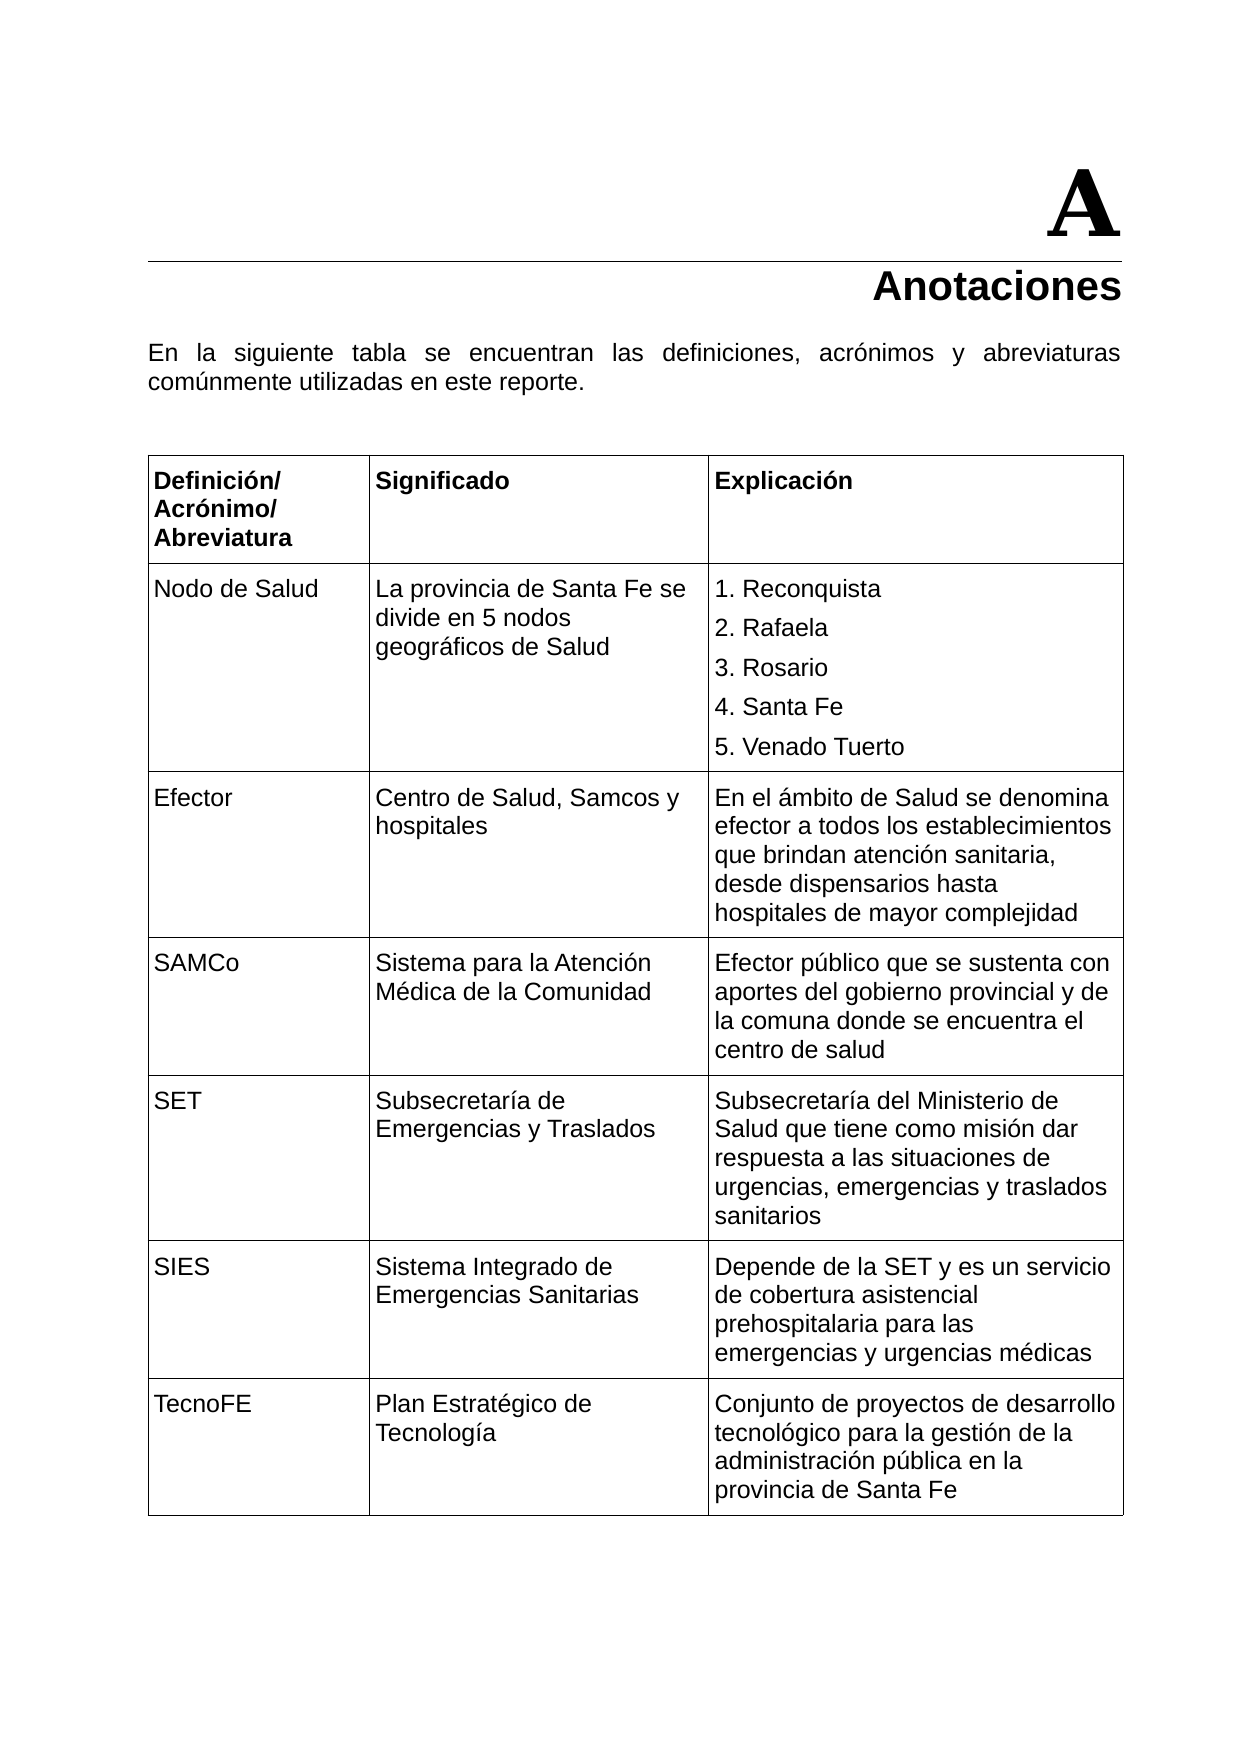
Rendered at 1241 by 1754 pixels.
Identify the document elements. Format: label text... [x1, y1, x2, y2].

table_cell SIES [149, 1241, 369, 1378]
table_cell Conjunto de proyectos de desarrollo tecnológico para la gestión de la administración pública en la provincia de Santa Fe [709, 1379, 1123, 1515]
table_cell Nodo de Salud [149, 564, 369, 771]
table_cell Plan Estratégico de Tecnología [370, 1379, 708, 1515]
table_cell La provincia de Santa Fe se divide en 5 nodos geográficos de Salud [370, 564, 708, 771]
table_cell SAMCo [149, 938, 369, 1074]
table_cell Sistema para la Atención Médica de la Comunidad [370, 938, 708, 1074]
table_header Explicación [709, 456, 1123, 563]
text Anotaciones [148, 262, 1122, 309]
table_cell Depende de la SET y es un servicio de cobertura asistencial prehospitalaria para las emergencias y urgencias médicas [709, 1241, 1123, 1378]
table_cell Sistema Integrado de Emergencias Sanitarias [370, 1241, 708, 1378]
table_header Definición/ Acrónimo/ Abreviatura [149, 456, 369, 563]
table_cell Subsecretaría del Ministerio de Salud que tiene como misión dar respuesta a las situaciones de urgencias, emergencias y traslados sanitarios [709, 1076, 1123, 1240]
table_cell SET [149, 1076, 369, 1240]
table_cell Centro de Salud, Samcos y hospitales [370, 772, 708, 937]
table_cell En el ámbito de Salud se denomina efector a todos los establecimientos que brindan atención sanitaria, desde dispensarios hasta hospitales de mayor complejidad [709, 772, 1123, 937]
table_cell TecnoFE [149, 1379, 369, 1515]
text En la siguiente tabla se encuentran las definiciones, acrónimos y abreviaturas comúnmente utilizadas en este reporte. [148, 338, 1122, 395]
table_cell Efector [149, 772, 369, 937]
table_cell Efector público que se sustenta con aportes del gobierno provincial y de la comuna donde se encuentra el centro de salud [709, 938, 1123, 1074]
table_cell 1. Reconquista 2. Rafaela 3. Rosario 4. Santa Fe 5. Venado Tuerto [709, 564, 1123, 771]
table_header Significado [370, 456, 708, 563]
subtitle A [148, 148, 1122, 261]
table_cell Subsecretaría de Emergencias y Traslados [370, 1076, 708, 1240]
